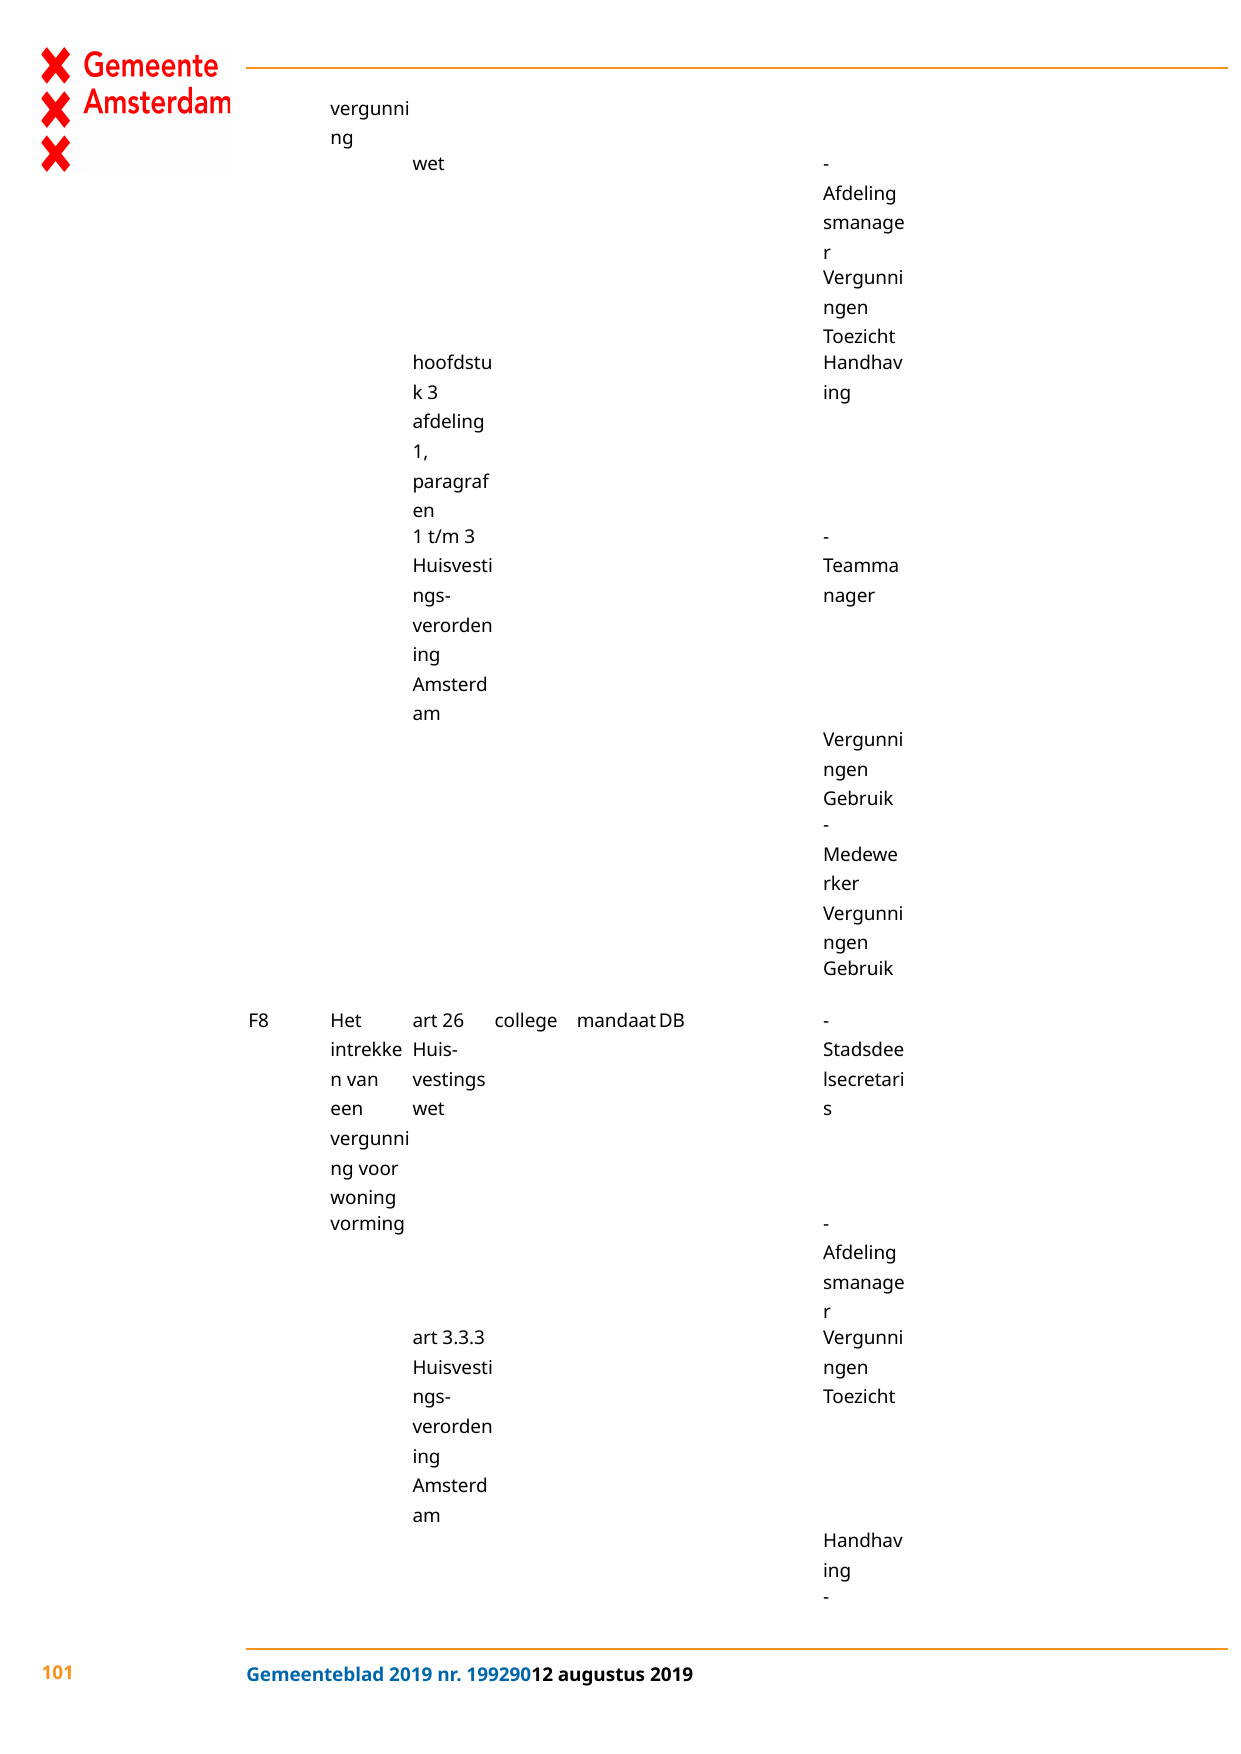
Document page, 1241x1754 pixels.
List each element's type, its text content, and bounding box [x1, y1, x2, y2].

table_cell [659, 726, 741, 811]
table_cell [987, 95, 1069, 150]
table_cell [494, 150, 577, 264]
table_cell [412, 955, 494, 981]
table_cell [823, 981, 905, 1007]
table_cell [1069, 95, 1152, 150]
table_cell Vergunningen Gebruik [823, 726, 905, 811]
table_cell [741, 1528, 823, 1583]
table_cell [905, 955, 987, 981]
table_cell [494, 1325, 577, 1528]
table_cell [741, 1210, 823, 1324]
table_cell [577, 955, 659, 981]
table_cell [577, 726, 659, 811]
table_cell [905, 981, 987, 1007]
table_cell [494, 1583, 577, 1609]
table_cell [248, 350, 330, 523]
table_cell Het intrekken van een vergunning voor woning [330, 1007, 412, 1210]
table_cell - Stadsdeelsecretaris [823, 1007, 905, 1210]
table_cell -Medewerker Vergunningen [823, 811, 905, 955]
table_cell [659, 150, 741, 264]
table_cell [577, 150, 659, 264]
table_cell [1069, 265, 1152, 349]
table_cell [330, 1528, 412, 1583]
table_cell [987, 1528, 1069, 1583]
table_cell [741, 523, 823, 726]
table_cell [987, 265, 1069, 349]
table_cell [987, 811, 1069, 955]
table_cell [1069, 523, 1152, 726]
table_cell [659, 350, 741, 523]
table_cell Vergunningen Toezicht [823, 1325, 905, 1528]
table_cell [741, 811, 823, 955]
table_cell [823, 1583, 905, 1609]
table_cell [741, 265, 823, 349]
table_cell -Teammanager [823, 523, 905, 726]
table_cell [577, 95, 659, 150]
table_cell [494, 726, 577, 811]
table_cell [659, 811, 741, 955]
table_cell F8 [248, 1007, 330, 1210]
table_cell Handhaving [823, 350, 905, 523]
table_cell [412, 726, 494, 811]
table_cell [577, 1210, 659, 1324]
table_cell [494, 811, 577, 955]
table_cell [905, 726, 987, 811]
table_cell art 3.3.3 Huisvestings-verordening Amsterdam [412, 1325, 494, 1528]
table_cell [330, 1583, 412, 1609]
table_cell [494, 1528, 577, 1583]
table_cell [741, 95, 823, 150]
table_cell [412, 1583, 494, 1609]
table_cell [248, 150, 330, 264]
table_cell [412, 1210, 494, 1324]
table_cell - Afdelingsmanager [823, 150, 905, 264]
table_cell [494, 350, 577, 523]
table_cell - Afdelingsmanager [823, 1210, 905, 1324]
table_cell [577, 811, 659, 955]
table_cell [330, 726, 412, 811]
table_cell [412, 811, 494, 955]
table_cell [330, 811, 412, 955]
table_cell [494, 1210, 577, 1324]
table_cell [412, 981, 494, 1007]
table_cell [659, 1325, 741, 1528]
table_cell DB [659, 1007, 741, 1210]
table_cell [659, 265, 741, 349]
table_cell vergunning [330, 95, 412, 150]
table_cell [248, 523, 330, 726]
table_cell [905, 1583, 987, 1609]
table_cell wet [412, 150, 494, 264]
table_cell [577, 1325, 659, 1528]
table_cell [905, 1528, 987, 1583]
table_cell [412, 95, 494, 150]
table_cell [248, 1528, 330, 1583]
table_cell [1069, 1528, 1152, 1583]
table_cell [905, 1007, 987, 1210]
table_cell [1069, 1325, 1152, 1528]
table_cell [248, 811, 330, 955]
table_cell [1069, 955, 1152, 981]
table_cell [412, 265, 494, 349]
table_cell [330, 1325, 412, 1528]
table_cell [741, 955, 823, 981]
table_cell [905, 811, 987, 955]
table_cell [1069, 350, 1152, 523]
table_cell [1069, 1210, 1152, 1324]
table_cell [741, 726, 823, 811]
table_cell [905, 150, 987, 264]
table_cell [494, 523, 577, 726]
table_cell [659, 1210, 741, 1324]
table_cell mandaat [577, 1007, 659, 1210]
table_cell [741, 1325, 823, 1528]
table_cell [577, 1528, 659, 1583]
table_cell [248, 265, 330, 349]
table_cell [987, 150, 1069, 264]
table_cell [987, 1325, 1069, 1528]
table_cell [659, 1583, 741, 1609]
table_cell [905, 1325, 987, 1528]
table_cell [248, 955, 330, 981]
table_cell [1069, 1007, 1152, 1210]
table_cell [494, 265, 577, 349]
table_cell [248, 981, 330, 1007]
table_cell [659, 523, 741, 726]
table_cell [987, 1007, 1069, 1210]
table_cell Vergunningen Toezicht [823, 265, 905, 349]
table_cell [905, 350, 987, 523]
table_cell [905, 265, 987, 349]
table_cell [823, 95, 905, 150]
table_cell [741, 1007, 823, 1210]
table_cell [248, 726, 330, 811]
table_cell [741, 1583, 823, 1609]
table_cell [248, 1583, 330, 1609]
table_cell [1069, 726, 1152, 811]
table_cell [741, 350, 823, 523]
table_cell [330, 150, 412, 264]
table_cell [494, 95, 577, 150]
table_cell [248, 1210, 330, 1324]
table_cell college [494, 1007, 577, 1210]
table_cell [659, 95, 741, 150]
table_cell [494, 981, 577, 1007]
table_cell hoofdstuk 3 afdeling 1, paragrafen [412, 350, 494, 523]
table_cell [741, 150, 823, 264]
table_cell [577, 1583, 659, 1609]
table_cell [1069, 981, 1152, 1007]
table_cell [987, 955, 1069, 981]
table_cell [577, 265, 659, 349]
table_cell [248, 1325, 330, 1528]
table_cell [987, 1583, 1069, 1609]
table_cell [987, 523, 1069, 726]
table_cell [659, 1528, 741, 1583]
table_cell [330, 265, 412, 349]
table_cell Gebruik [823, 955, 905, 981]
table_cell [905, 1210, 987, 1324]
table_cell [741, 981, 823, 1007]
table_cell [494, 955, 577, 981]
table_cell [987, 350, 1069, 523]
table_cell [987, 1210, 1069, 1324]
table_cell [330, 350, 412, 523]
table_cell [987, 981, 1069, 1007]
table_cell [577, 523, 659, 726]
table_cell [659, 981, 741, 1007]
table_cell [1069, 811, 1152, 955]
table_cell [987, 726, 1069, 811]
table_cell vorming [330, 1210, 412, 1324]
table_cell art 26 Huis-vestingswet [412, 1007, 494, 1210]
table_cell [412, 1528, 494, 1583]
table_cell [577, 350, 659, 523]
table_cell [330, 523, 412, 726]
table_cell Handhaving [823, 1528, 905, 1583]
table_cell 1 t/m 3 Huisvestings-verordening Amsterdam [412, 523, 494, 726]
table_cell [905, 523, 987, 726]
table_cell [248, 95, 330, 150]
picture [41, 47, 231, 172]
table_cell [1069, 150, 1152, 264]
table_cell [577, 981, 659, 1007]
table_cell [905, 95, 987, 150]
table_cell [330, 955, 412, 981]
table_cell [1069, 1583, 1152, 1609]
table_cell [330, 981, 412, 1007]
table_cell [659, 955, 741, 981]
